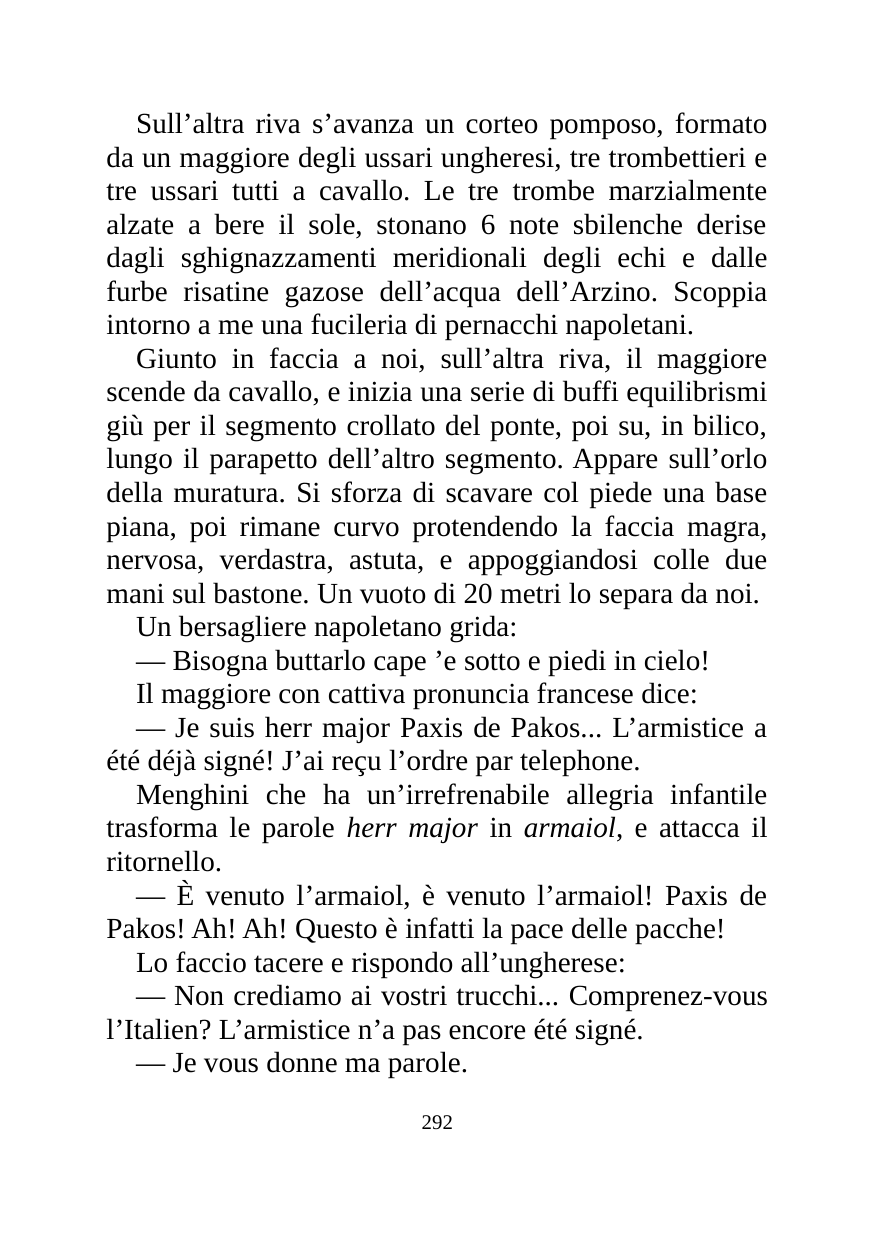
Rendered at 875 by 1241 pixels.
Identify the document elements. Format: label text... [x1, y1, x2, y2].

text Lo faccio tacere e rispondo all’ungherese: [106, 945, 768, 978]
text — Je vous donne ma parole. [106, 1045, 768, 1079]
text — Je suis herr major Paxis de Pakos... L’armistice a été déjà signé! J’ai reçu l’ordre par telephone. [106, 710, 768, 777]
text — Non crediamo ai vostri trucchi... Comprenez-vous l’Italien? L’armistice n’a pas encore été signé. [106, 978, 768, 1045]
text — È venuto l’armaiol, è venuto l’armaiol! Paxis de Pakos! Ah! Ah! Questo è infatti la pace delle pacche! [106, 878, 768, 945]
text Menghini che ha un’irrefrenabile allegria infantile trasforma le parole herr major in armaiol, e attacca il ritornello. [106, 777, 768, 878]
text — Bisogna buttarlo cape ’e sotto e piedi in cielo! [106, 643, 768, 676]
text Il maggiore con cattiva pronuncia francese dice: [106, 676, 768, 710]
text Sull’altra riva s’avanza un corteo pomposo, formato da un maggiore degli ussari ungheresi, tre trombettieri e tre ussari tutti a cavallo. Le tre trombe marzialmente alzate a bere il sole, stonano 6 note sbilenche derise dagli sghignazzamenti meridionali degli echi e dalle furbe risatine gazose dell’acqua dell’Arzino. Scoppia intorno a me una fucileria di pernacchi napoletani. [106, 106, 768, 341]
text Giunto in faccia a noi, sull’altra riva, il maggiore scende da cavallo, e inizia una serie di buffi equilibrismi giù per il segmento crollato del ponte, poi su, in bilico, lungo il parapetto dell’altro segmento. Appare sull’orlo della muratura. Si sforza di scavare col piede una base piana, poi rimane curvo protendendo la faccia magra, nervosa, verdastra, astuta, e appoggiandosi colle due mani sul bastone. Un vuoto di 20 metri lo separa da noi. [106, 341, 768, 609]
text Un bersagliere napoletano grida: [106, 609, 768, 643]
